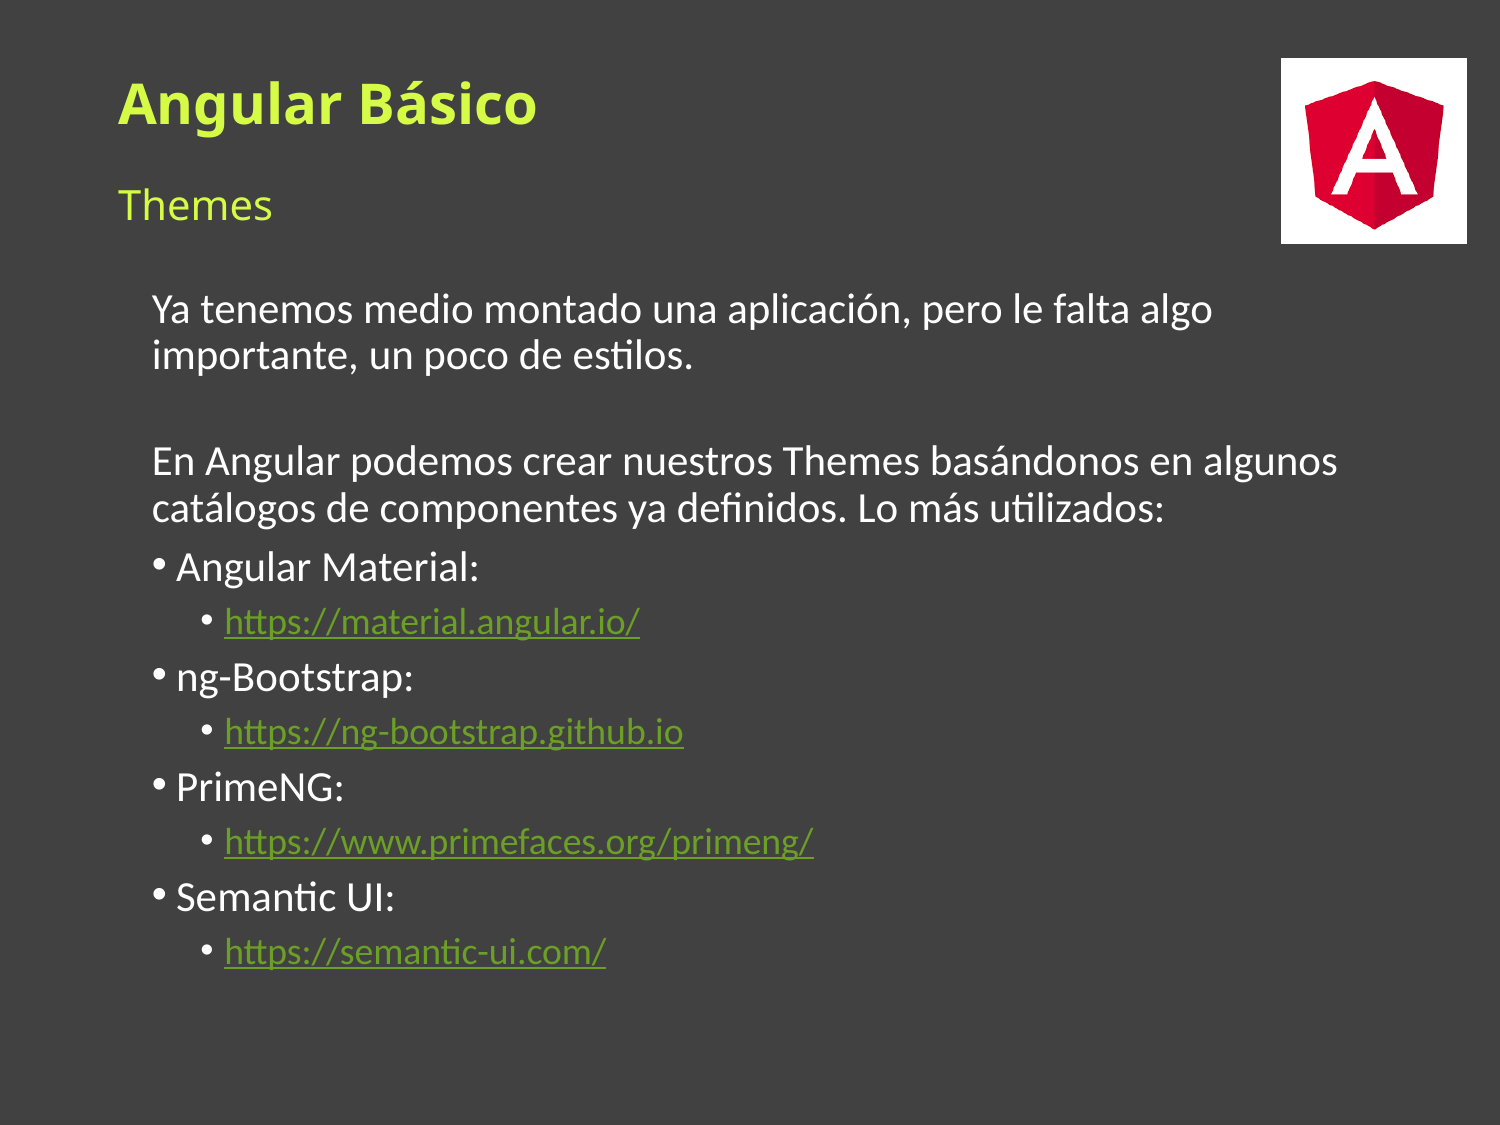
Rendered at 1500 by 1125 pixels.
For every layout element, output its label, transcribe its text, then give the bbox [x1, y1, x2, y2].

list Themes [103, 163, 1282, 244]
picture [1281, 58, 1467, 244]
list Ya tenemos medio montado una aplicación, pero le falta algo importante, un poco de estilos. En Angular podemos crear nuestros Themes basándonos en algunos catálogos de componentes ya definidos. Lo más utilizados: Angular Material: https://material.angular.io/ ng-Bootstrap: https://ng-bootstrap.github.io PrimeNG: https://www.primefaces.org/primeng/ Semantic UI: https://semantic-ui.com/ [88, 278, 1383, 993]
title Angular Básico [103, 59, 1282, 144]
